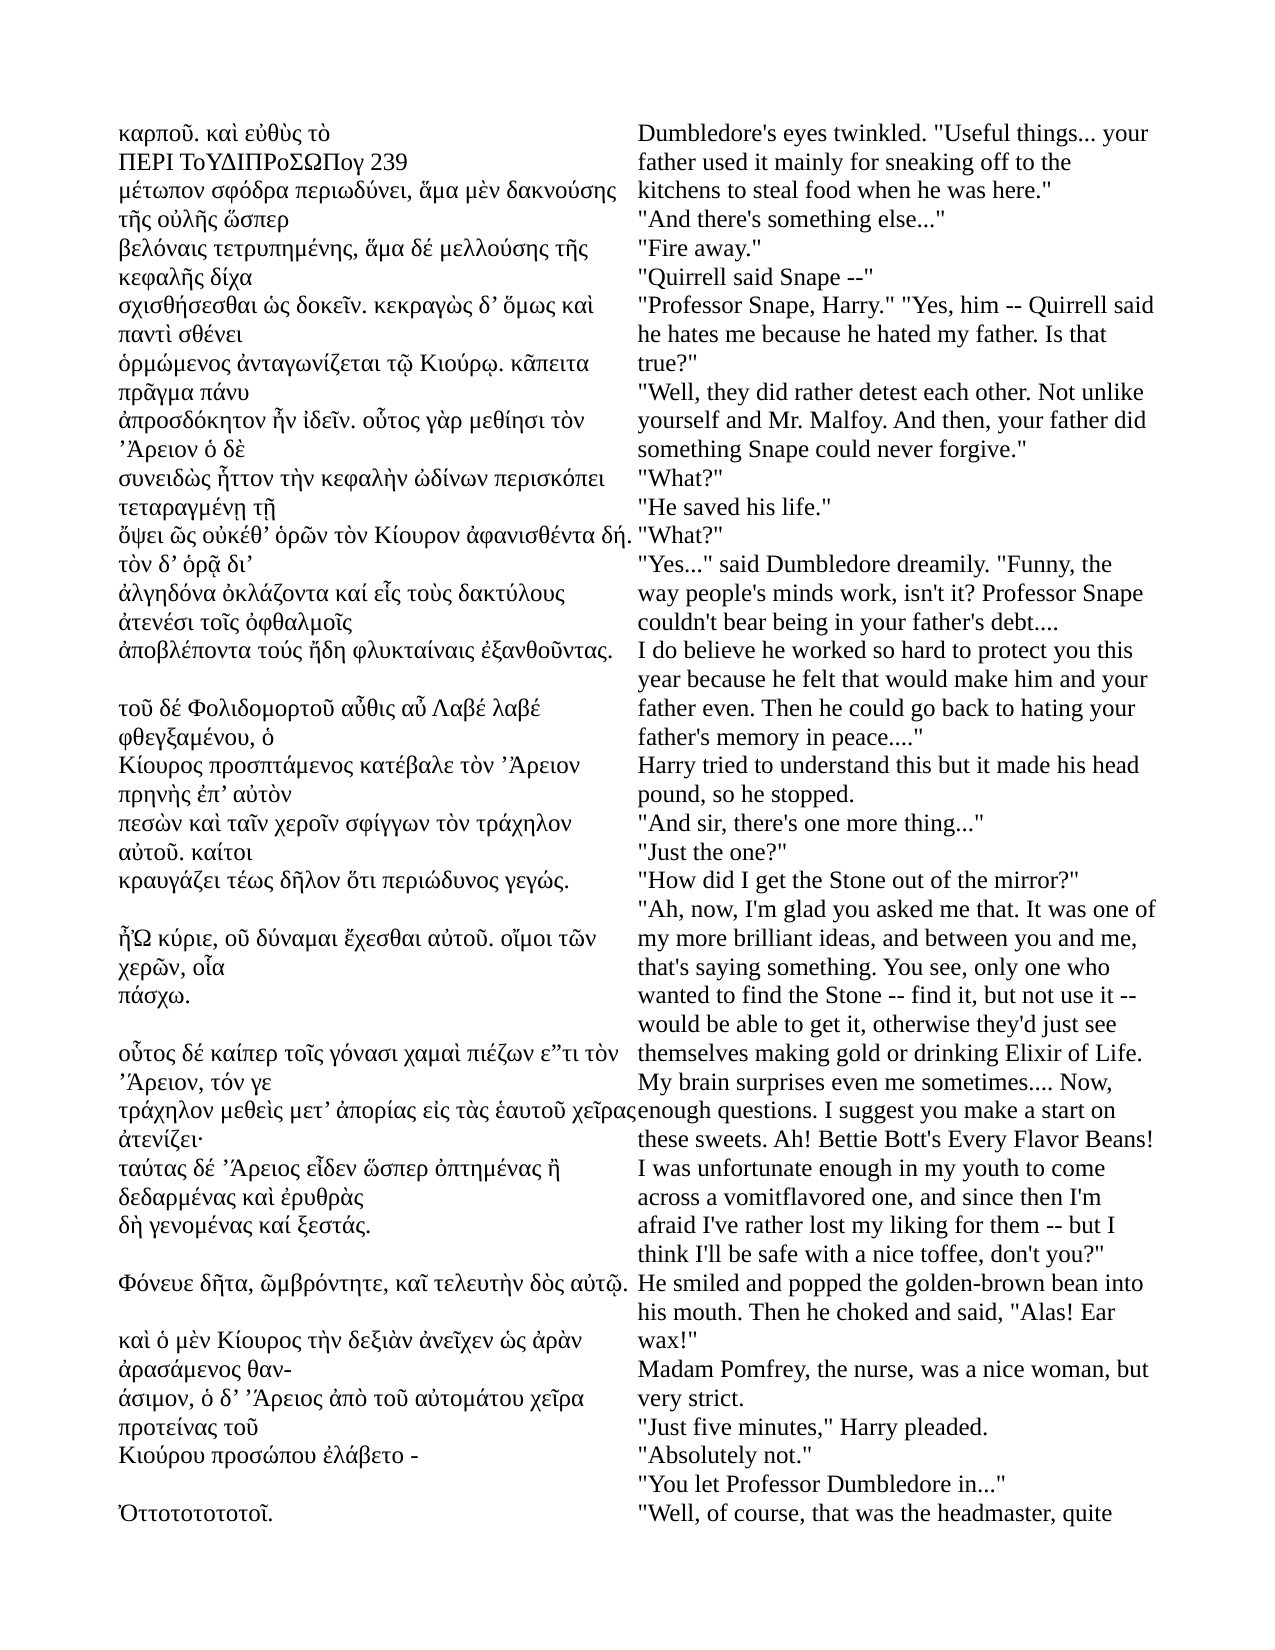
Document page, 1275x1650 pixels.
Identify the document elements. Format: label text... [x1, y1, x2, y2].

table_cell Dumbledore's eyes twinkled. "Useful things... your father used it mainly for sneaking off to the kitchens to steal food when he was here." "And there's something else..." "Fire away." "Quirrell said Snape --" "Professor Snape, Harry." "Yes, him -- Quirrell said he hates me because he hated my father. Is that true?" "Well, they did rather detest each other. Not unlike yourself and Mr. Malfoy. And then, your father did something Snape could never forgive." "What?" "He saved his life." "What?" "Yes..." said Dumbledore dreamily. "Funny, the way people's minds work, isn't it? Professor Snape couldn't bear being in your father's debt.... I do believe he worked so hard to protect you this year because he felt that would make him and your father even. Then he could go back to hating your father's memory in peace...." Harry tried to understand this but it made his head pound, so he stopped. "And sir, there's one more thing..." "Just the one?" "How did I get the Stone out of the mirror?" "Ah, now, I'm glad you asked me that. It was one of my more brilliant ideas, and between you and me, that's saying something. You see, only one who wanted to find the Stone -- find it, but not use it -- would be able to get it, otherwise they'd just see themselves making gold or drinking Elixir of Life. My brain surprises even me sometimes.... Now, enough questions. I suggest you make a start on these sweets. Ah! Bettie Bott's Every Flavor Beans! I was unfortunate enough in my youth to come across a vomitflavored one, and since then I'm afraid I've rather lost my liking for them -- but I think I'll be safe with a nice toffee, don't you?" He smiled and popped the golden-brown bean into his mouth. Then he choked and said, "Alas! Ear wax!" Madam Pomfrey, the nurse, was a nice woman, but very strict. "Just five minutes," Harry pleaded. "Absolutely not." "You let Professor Dumbledore in..." "Well, of course, that was the headmaster, quite [638, 118, 1157, 1527]
table_cell καρποῦ. καὶ εὐθὺς τὸ ΠΕΡΙ ΤοΥΔΙΠΡοΣΩΠογ 239 μέτωπον σφόδρα περιωδύνει, ἅμα μὲν δακνούσης τῆς οὐλῆς ὥσπερ βελόναις τετρυπημένης, ἅμα δέ μελλούσης τῆς κεφαλῆς δίχα σχισθήσεσθαι ὡς δοκεῖν. κεκραγὼς δ’ ὅμως καὶ παντὶ σθένει ὁρμώμενος ἀνταγωνίζεται τῷ Κιούρῳ. κᾶπειτα πρᾶγμα πάνυ ἀπροσδόκητον ἦν ἰδεῖν. οὗτος γὰρ μεθίησι τὸν ’Ἀρειον ὁ δὲ συνειδὼς ἧττον τὴν κεφαλὴν ὠδίνων περισκόπει τεταραγμένῃ τῇ ὄψει ῶς οὐκέθ’ ὁρῶν τὸν Κίουρον ἀφανισθέντα δή. τὸν δ’ ὁρᾷ δι’ ἀλγηδόνα ὀκλάζοντα καί εἷς τοὺς δακτύλους ἀτενέσι τοῖς ὀφθαλμοῖς ἀποβλέποντα τούς ἤδη φλυκταίναις ἐξανθοῦντας. τοῦ δέ Φολιδομορτοῦ αὖθις αὖ Λαβέ λαβέ φθεγξαμένου, ὁ Κίουρος προσπτάμενος κατέβαλε τὸν ’Ἀρειον πρηνὴς ἐπ’ αὐτὸν πεσὼν καὶ ταῖν χεροῖν σφίγγων τὸν τράχηλον αὐτοῦ. καίτοι κραυγάζει τέως δῆλον ὅτι περιώδυνος γεγώς. ἦὨ κύριε, οῦ δύναμαι ἔχεσθαι αὐτοῦ. οἴμοι τῶν χερῶν, οἷα πάσχω. οὗτος δέ καίπερ τοῖς γόνασι χαμαὶ πιέζων ε”τι τὸν ’Άρειον, τόν γε τράχηλον μεθεὶς μετ’ ἀπορίας εἰς τὰς ἑαυτοῦ χεῖρας ἀτενίζει· ταύτας δέ ’Άρειος εἶδεν ὥσπερ ὀπτημένας ἢ δεδαρμένας καὶ ἐρυθρὰς δὴ γενομένας καί ξεστάς. Φόνευε δῆτα, ῶμβρόντητε, καῖ τελευτὴν δὸς αὐτῷ. καὶ ὁ μὲν Κίουρος τὴν δεξιὰν ἀνεῖχεν ὡς ἀρὰν ἀρασάμενος θαν- άσιμον, ὁ δ’ ’Άρειος ἀπὸ τοῦ αὐτομάτου χεῖρα προτείνας τοῦ Κιούρου προσώπου ἐλάβετο - Ὀττοτοτοτοτοῖ. [118, 118, 637, 1527]
